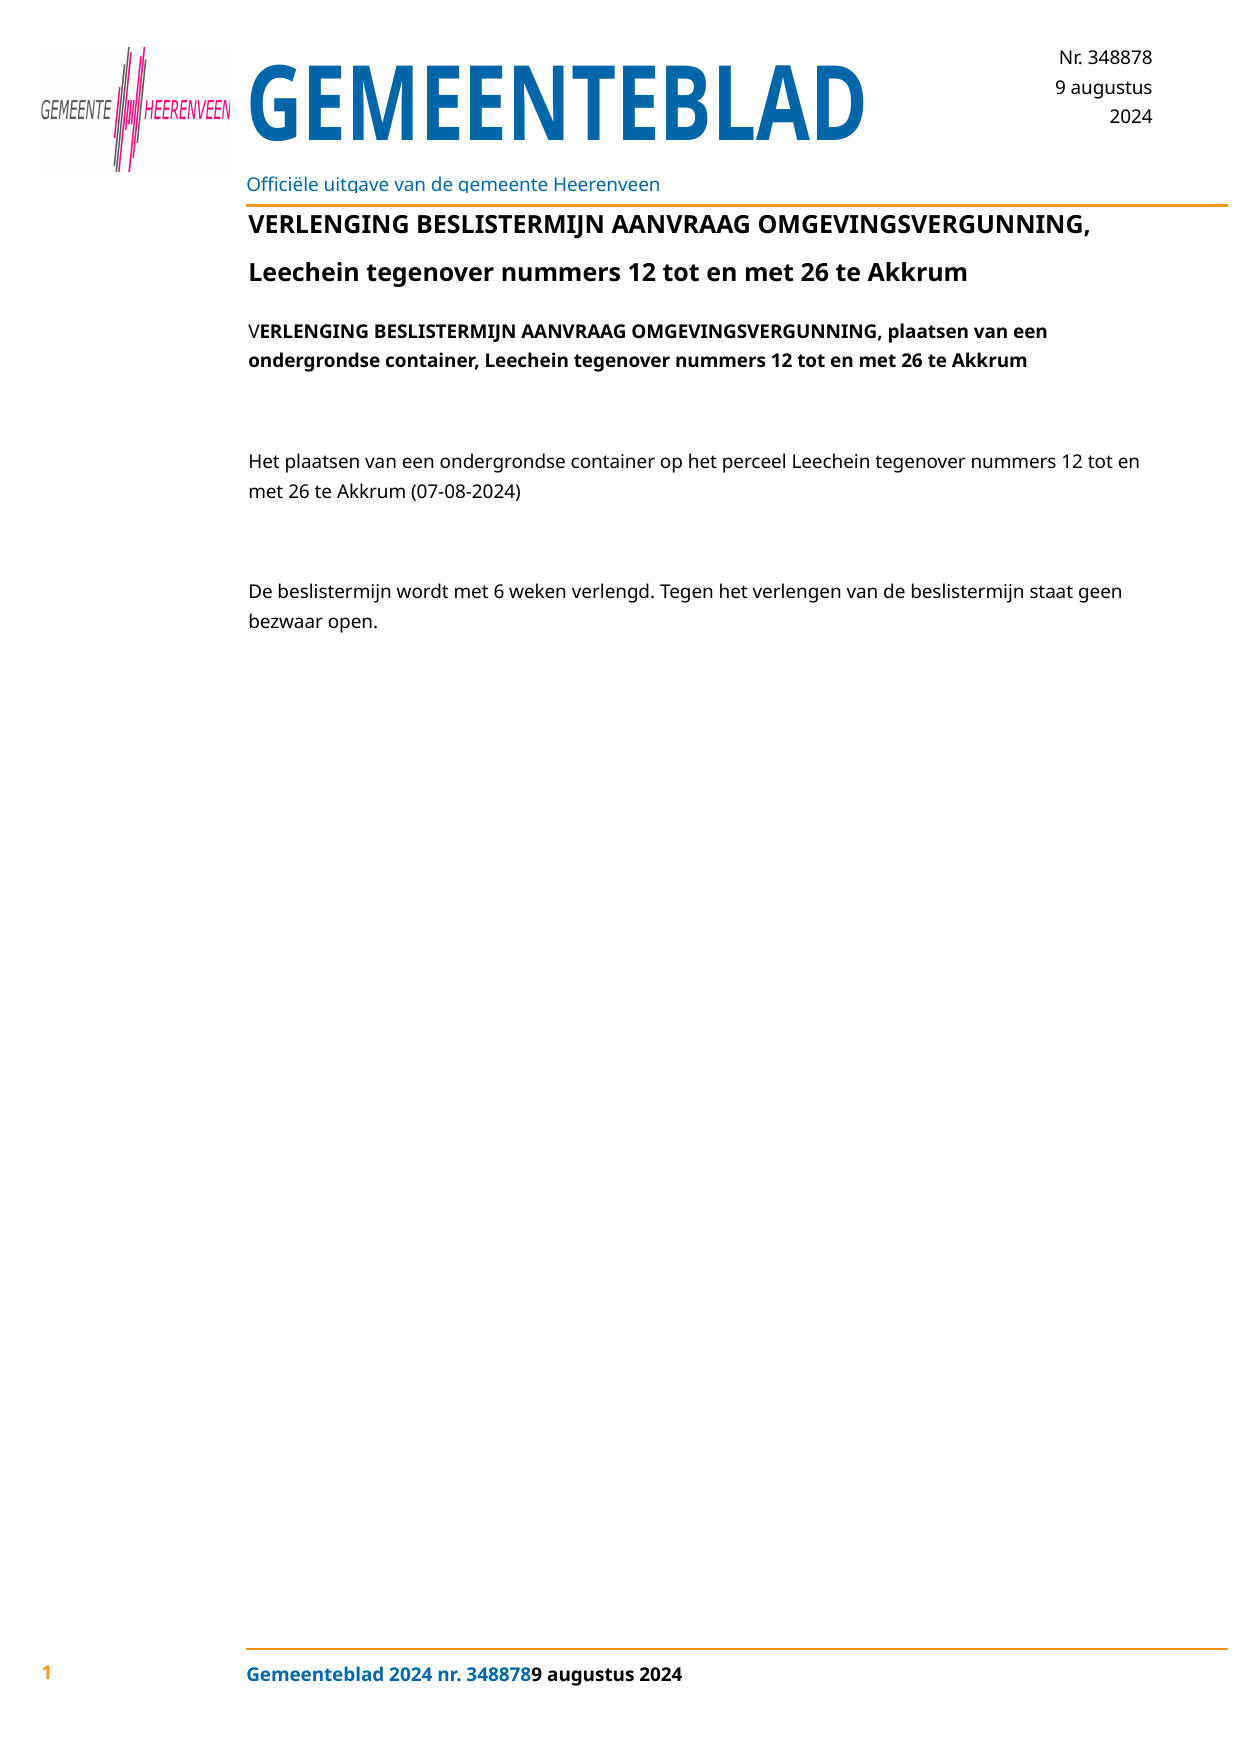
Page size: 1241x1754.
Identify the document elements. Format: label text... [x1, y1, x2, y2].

text VERLENGING BESLISTERMIJN AANVRAAG OMGEVINGSVERGUNNING, Leechein tegenover nummers 12 tot en met 26 te Akkrum [248, 207, 1152, 288]
text Het plaatsen van een ondergrondse container op het perceel Leechein tegenover nummers 12 tot en met 26 te Akkrum (07-08-2024) [248, 448, 1152, 504]
text VERLENGING BESLISTERMIJN AANVRAAG OMGEVINGSVERGUNNING, plaatsen van een ondergrondse container, Leechein tegenover nummers 12 tot en met 26 te Akkrum [248, 318, 1152, 373]
text De beslistermijn wordt met 6 weken verlengd. Tegen het verlengen van de beslistermijn staat geen bezwaar open. [248, 579, 1152, 634]
picture [41, 47, 231, 172]
